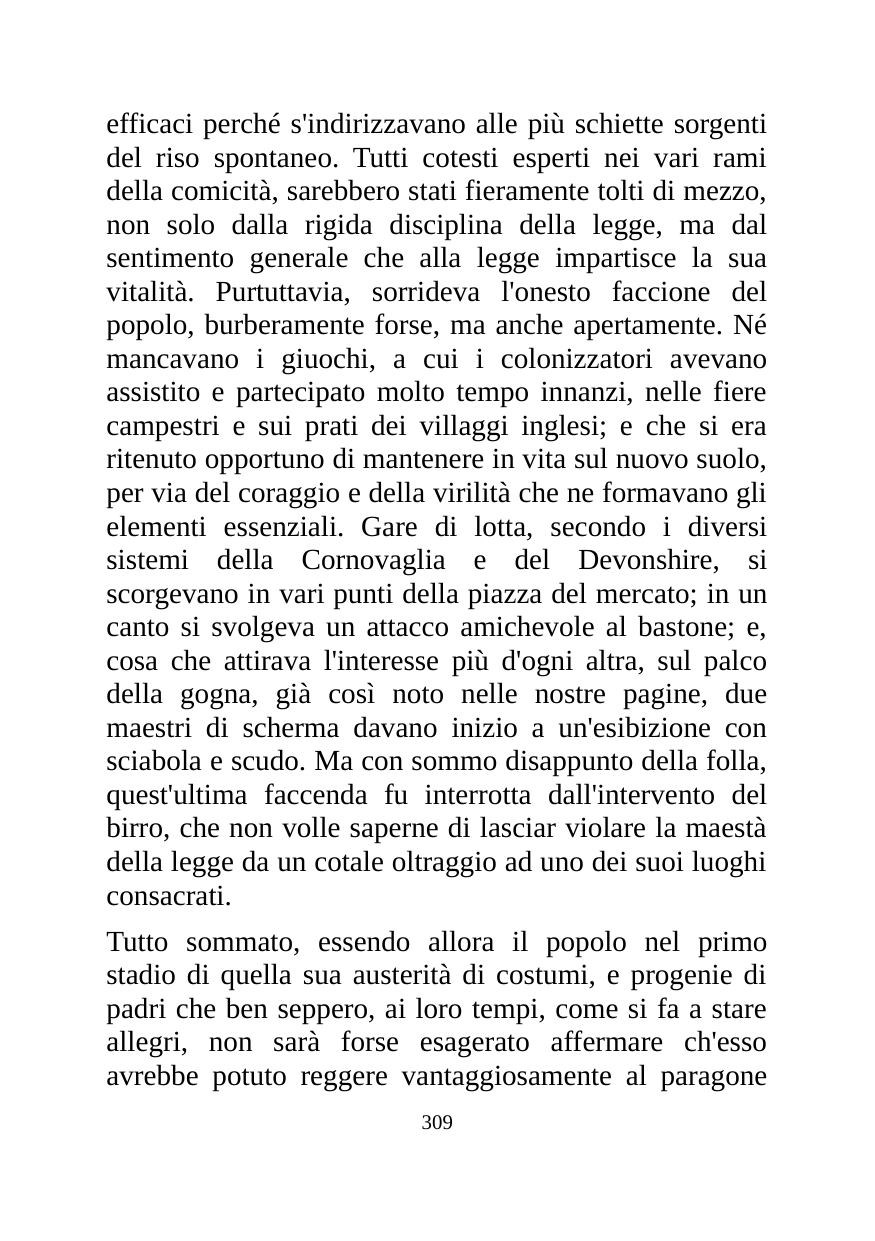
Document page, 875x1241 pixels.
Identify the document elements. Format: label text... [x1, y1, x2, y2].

text efficaci perché s'indirizzavano alle più schiette sorgenti del riso spontaneo. Tutti cotesti esperti nei vari rami della comicità, sarebbero stati fieramente tolti di mezzo, non solo dalla rigida disciplina della legge, ma dal sentimento generale che alla legge impartisce la sua vitalità. Purtuttavia, sorrideva l'onesto faccione del popolo, burberamente forse, ma anche apertamente. Né mancavano i giuochi, a cui i colonizzatori avevano assistito e partecipato molto tempo innanzi, nelle fiere campestri e sui prati dei villaggi inglesi; e che si era ritenuto opportuno di mantenere in vita sul nuovo suolo, per via del coraggio e della virilità che ne formavano gli elementi essenziali. Gare di lotta, secondo i diversi sistemi della Cornovaglia e del Devonshire, si scorgevano in vari punti della piazza del mercato; in un canto si svolgeva un attacco amichevole al bastone; e, cosa che attirava l'interesse più d'ogni altra, sul palco della gogna, già così noto nelle nostre pagine, due maestri di scherma davano inizio a un'esibizione con sciabola e scudo. Ma con sommo disappunto della folla, quest'ultima faccenda fu interrotta dall'intervento del birro, che non volle saperne di lasciar violare la maestà della legge da un cotale oltraggio ad uno dei suoi luoghi consacrati. [106, 106, 768, 911]
text Tutto sommato, essendo allora il popolo nel primo stadio di quella sua austerità di costumi, e progenie di padri che ben seppero, ai loro tempi, come si fa a stare allegri, non sarà forse esagerato affermare ch'esso avrebbe potuto reggere vantaggiosamente al paragone [106, 924, 768, 1091]
